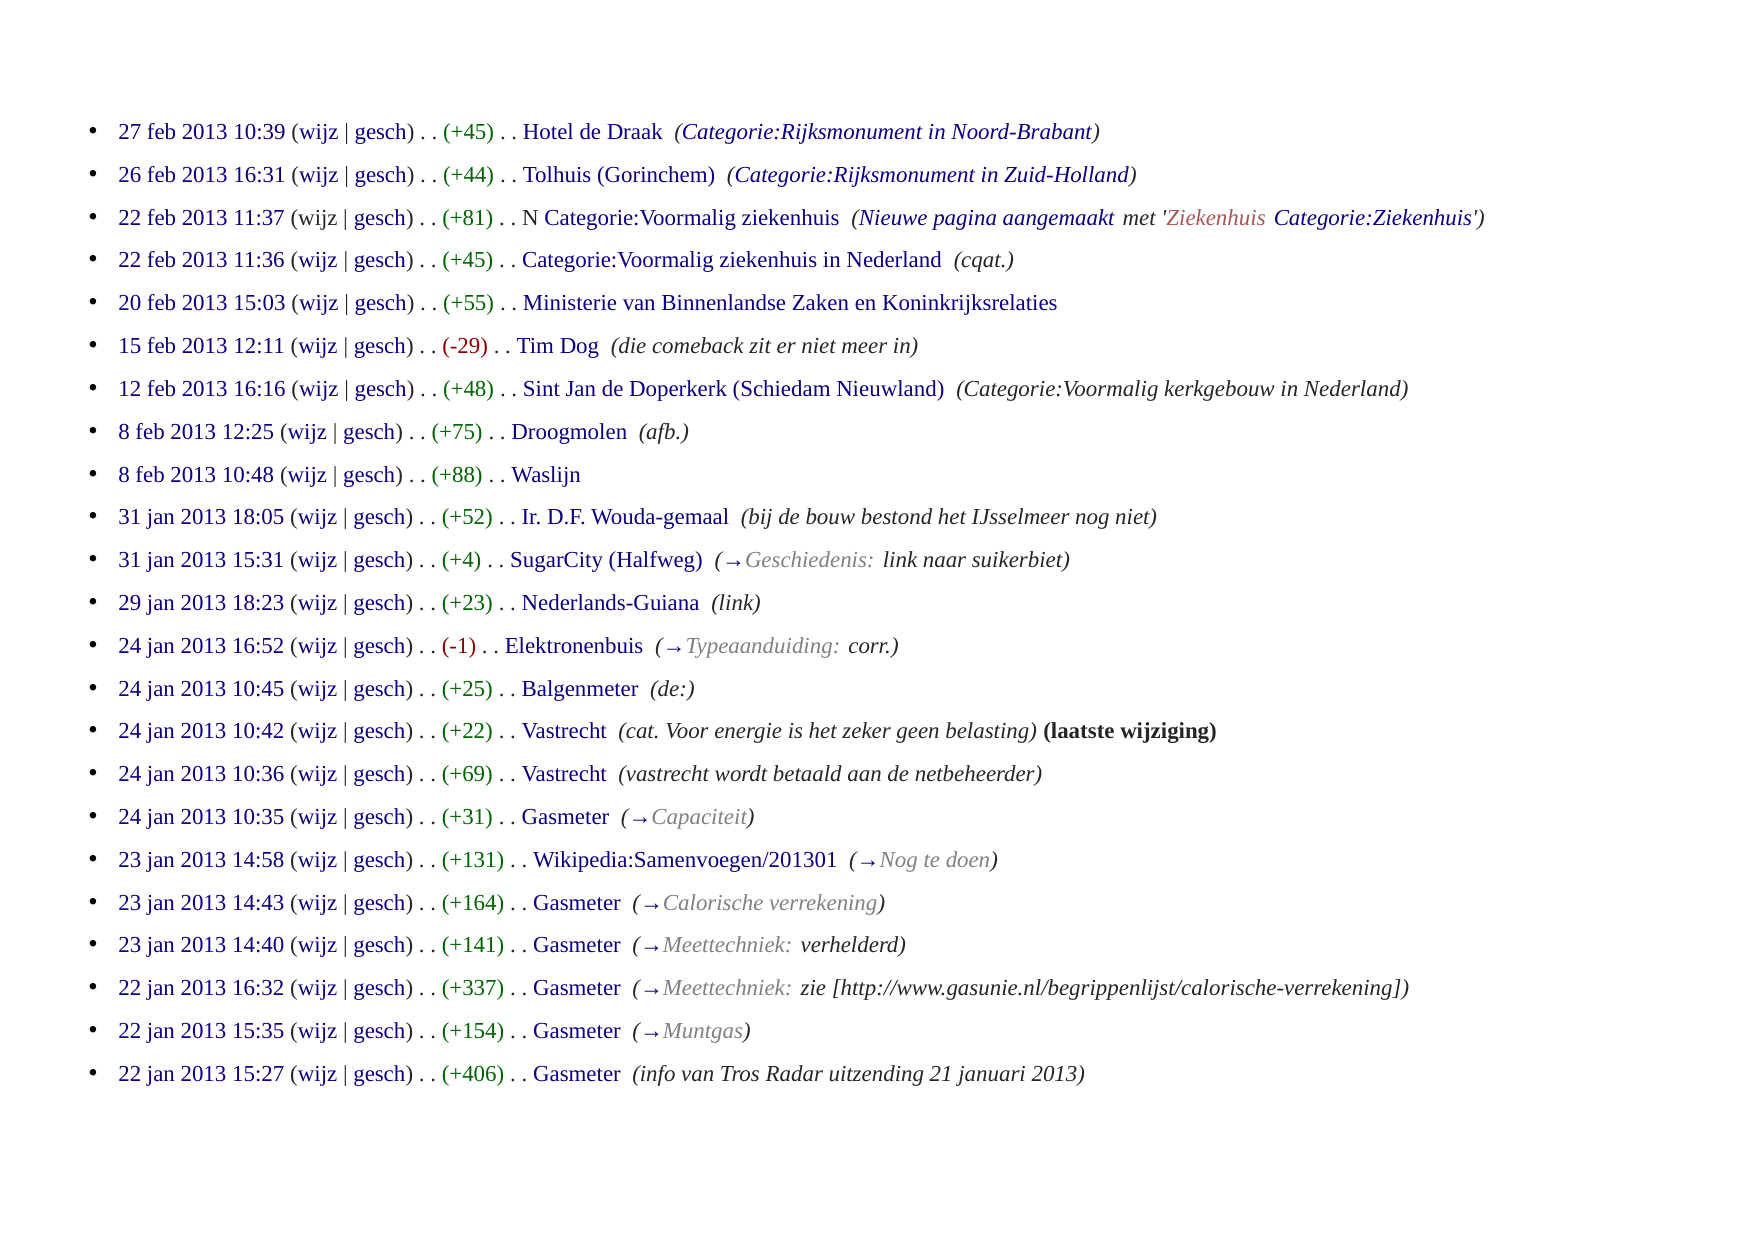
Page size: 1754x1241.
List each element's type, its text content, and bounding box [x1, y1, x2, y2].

list 31 jan 2013 15:31 (wijz | gesch) . . (+4)‎ . . SugarCity (Halfweg) ‎ (→‎Geschiedenis: link naar suikerbiet) [118, 546, 1636, 573]
list 22 feb 2013 11:36 (wijz | gesch) . . (+45)‎ . . Categorie:Voormalig ziekenhuis in Nederland ‎ (cqat.) [118, 247, 1636, 273]
list 24 jan 2013 10:35 (wijz | gesch) . . (+31)‎ . . Gasmeter ‎ (→‎Capaciteit) [118, 803, 1636, 830]
list 12 feb 2013 16:16 (wijz | gesch) . . (+48)‎ . . Sint Jan de Doperkerk (Schiedam Nieuwland) ‎ (Categorie:Voormalig kerkgebouw in Nederland) [118, 375, 1636, 402]
list 29 jan 2013 18:23 (wijz | gesch) . . (+23)‎ . . Nederlands-Guiana ‎ (link) [118, 589, 1636, 616]
list 22 feb 2013 11:37 (wijz | gesch) . . (+81)‎ . . N Categorie:Voormalig ziekenhuis ‎ (Nieuwe pagina aangemaakt met 'Ziekenhuis Categorie:Ziekenhuis') [118, 204, 1636, 231]
list 20 feb 2013 15:03 (wijz | gesch) . . (+55)‎ . . Ministerie van Binnenlandse Zaken en Koninkrijksrelaties ‎ [118, 289, 1636, 316]
list 22 jan 2013 15:27 (wijz | gesch) . . (+406)‎ . . Gasmeter ‎ (info van Tros Radar uitzending 21 januari 2013) [118, 1060, 1636, 1087]
list 15 feb 2013 12:11 (wijz | gesch) . . (-29)‎ . . Tim Dog ‎ (die comeback zit er niet meer in) [118, 332, 1636, 359]
list 24 jan 2013 16:52 (wijz | gesch) . . (-1)‎ . . Elektronenbuis ‎ (→‎Typeaanduiding: corr.) [118, 632, 1636, 659]
list 23 jan 2013 14:43 (wijz | gesch) . . (+164)‎ . . Gasmeter ‎ (→‎Calorische verrekening) [118, 889, 1636, 916]
list 31 jan 2013 18:05 (wijz | gesch) . . (+52)‎ . . Ir. D.F. Wouda-gemaal ‎ (bij de bouw bestond het IJsselmeer nog niet) [118, 503, 1636, 530]
list 24 jan 2013 10:45 (wijz | gesch) . . (+25)‎ . . Balgenmeter ‎ (de:) [118, 675, 1636, 701]
list 23 jan 2013 14:58 (wijz | gesch) . . (+131)‎ . . Wikipedia:Samenvoegen/201301 ‎ (→‎Nog te doen) [118, 846, 1636, 873]
list 22 jan 2013 16:32 (wijz | gesch) . . (+337)‎ . . Gasmeter ‎ (→‎Meettechniek: zie [http://www.gasunie.nl/begrippenlijst/calorische-verrekening]) [118, 974, 1636, 1001]
list 26 feb 2013 16:31 (wijz | gesch) . . (+44)‎ . . Tolhuis (Gorinchem) ‎ (Categorie:Rijksmonument in Zuid-Holland) [118, 161, 1636, 188]
list 22 jan 2013 15:35 (wijz | gesch) . . (+154)‎ . . Gasmeter ‎ (→‎Muntgas) [118, 1017, 1636, 1044]
list 24 jan 2013 10:36 (wijz | gesch) . . (+69)‎ . . Vastrecht ‎ (vastrecht wordt betaald aan de netbeheerder) [118, 760, 1636, 787]
list 8 feb 2013 12:25 (wijz | gesch) . . (+75)‎ . . Droogmolen ‎ (afb.) [118, 418, 1636, 444]
list 23 jan 2013 14:40 (wijz | gesch) . . (+141)‎ . . Gasmeter ‎ (→‎Meettechniek: verhelderd) [118, 932, 1636, 958]
list 8 feb 2013 10:48 (wijz | gesch) . . (+88)‎ . . Waslijn ‎ [118, 461, 1636, 487]
list 27 feb 2013 10:39 (wijz | gesch) . . (+45)‎ . . Hotel de Draak ‎ (Categorie:Rijksmonument in Noord-Brabant) [118, 118, 1636, 145]
list 24 jan 2013 10:42 (wijz | gesch) . . (+22)‎ . . Vastrecht ‎ (cat. Voor energie is het zeker geen belasting) (laatste wijziging) [118, 717, 1636, 744]
